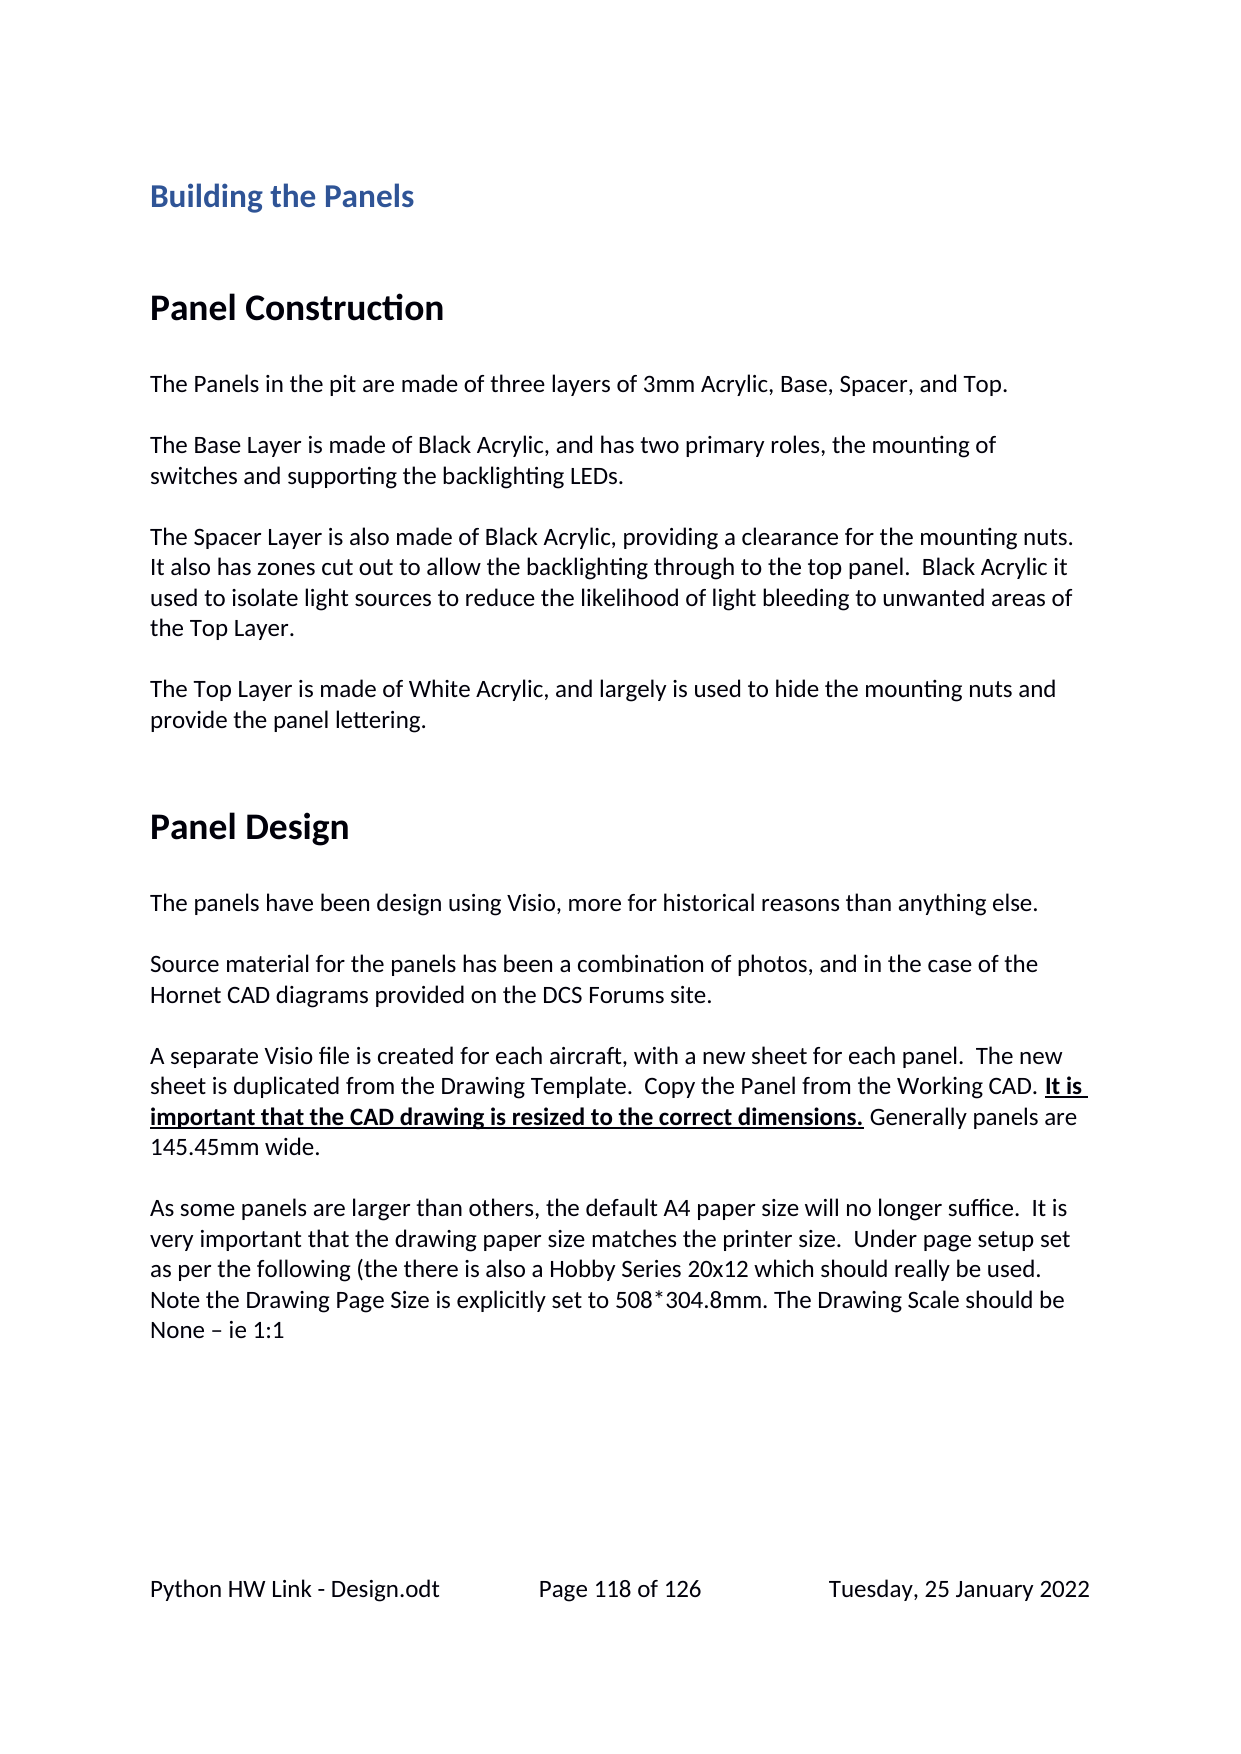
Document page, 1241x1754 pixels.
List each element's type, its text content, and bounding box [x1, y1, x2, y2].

text The Spacer Layer is also made of Black Acrylic, providing a clearance for the mounting nuts. It also has zones cut out to allow the backlighting through to the top panel. Black Acrylic it used to isolate light sources to reduce the likelihood of light bleeding to unwanted areas of the Top Layer. [150, 521, 1090, 643]
text Source material for the panels has been a combination of photos, and in the case of the Hornet CAD diagrams provided on the DCS Forums site. [150, 948, 1090, 1009]
text The panels have been design using Visio, more for historical reasons than anything else. [150, 887, 1090, 918]
text The Base Layer is made of Black Acrylic, and has two primary roles, the mounting of switches and supporting the backlighting LEDs. [150, 429, 1090, 491]
text A separate Visio file is created for each aircraft, with a new sheet for each panel. The new sheet is duplicated from the Drawing Template. Copy the Panel from the Working CAD. It is important that the CAD drawing is resized to the correct dimensions. Generally panels are 145.45mm wide. [150, 1040, 1090, 1162]
subtitle Building the Panels [150, 175, 1090, 216]
subtitle Panel Design [150, 803, 1090, 848]
text As some panels are larger than others, the default A4 paper size will no longer suffice. It is very important that the drawing paper size matches the printer size. Under page setup set as per the following (the there is also a Hobby Series 20x12 which should really be used. Note the Drawing Page Size is explicitly set to 508*304.8mm. The Drawing Scale should be None – ie 1:1 [150, 1193, 1090, 1345]
subtitle Panel Construction [150, 284, 1090, 329]
text The Panels in the pit are made of three layers of 3mm Acrylic, Base, Spacer, and Top. [150, 368, 1090, 399]
text The Top Layer is made of White Acrylic, and largely is used to hide the mounting nuts and provide the panel lettering. [150, 674, 1090, 735]
